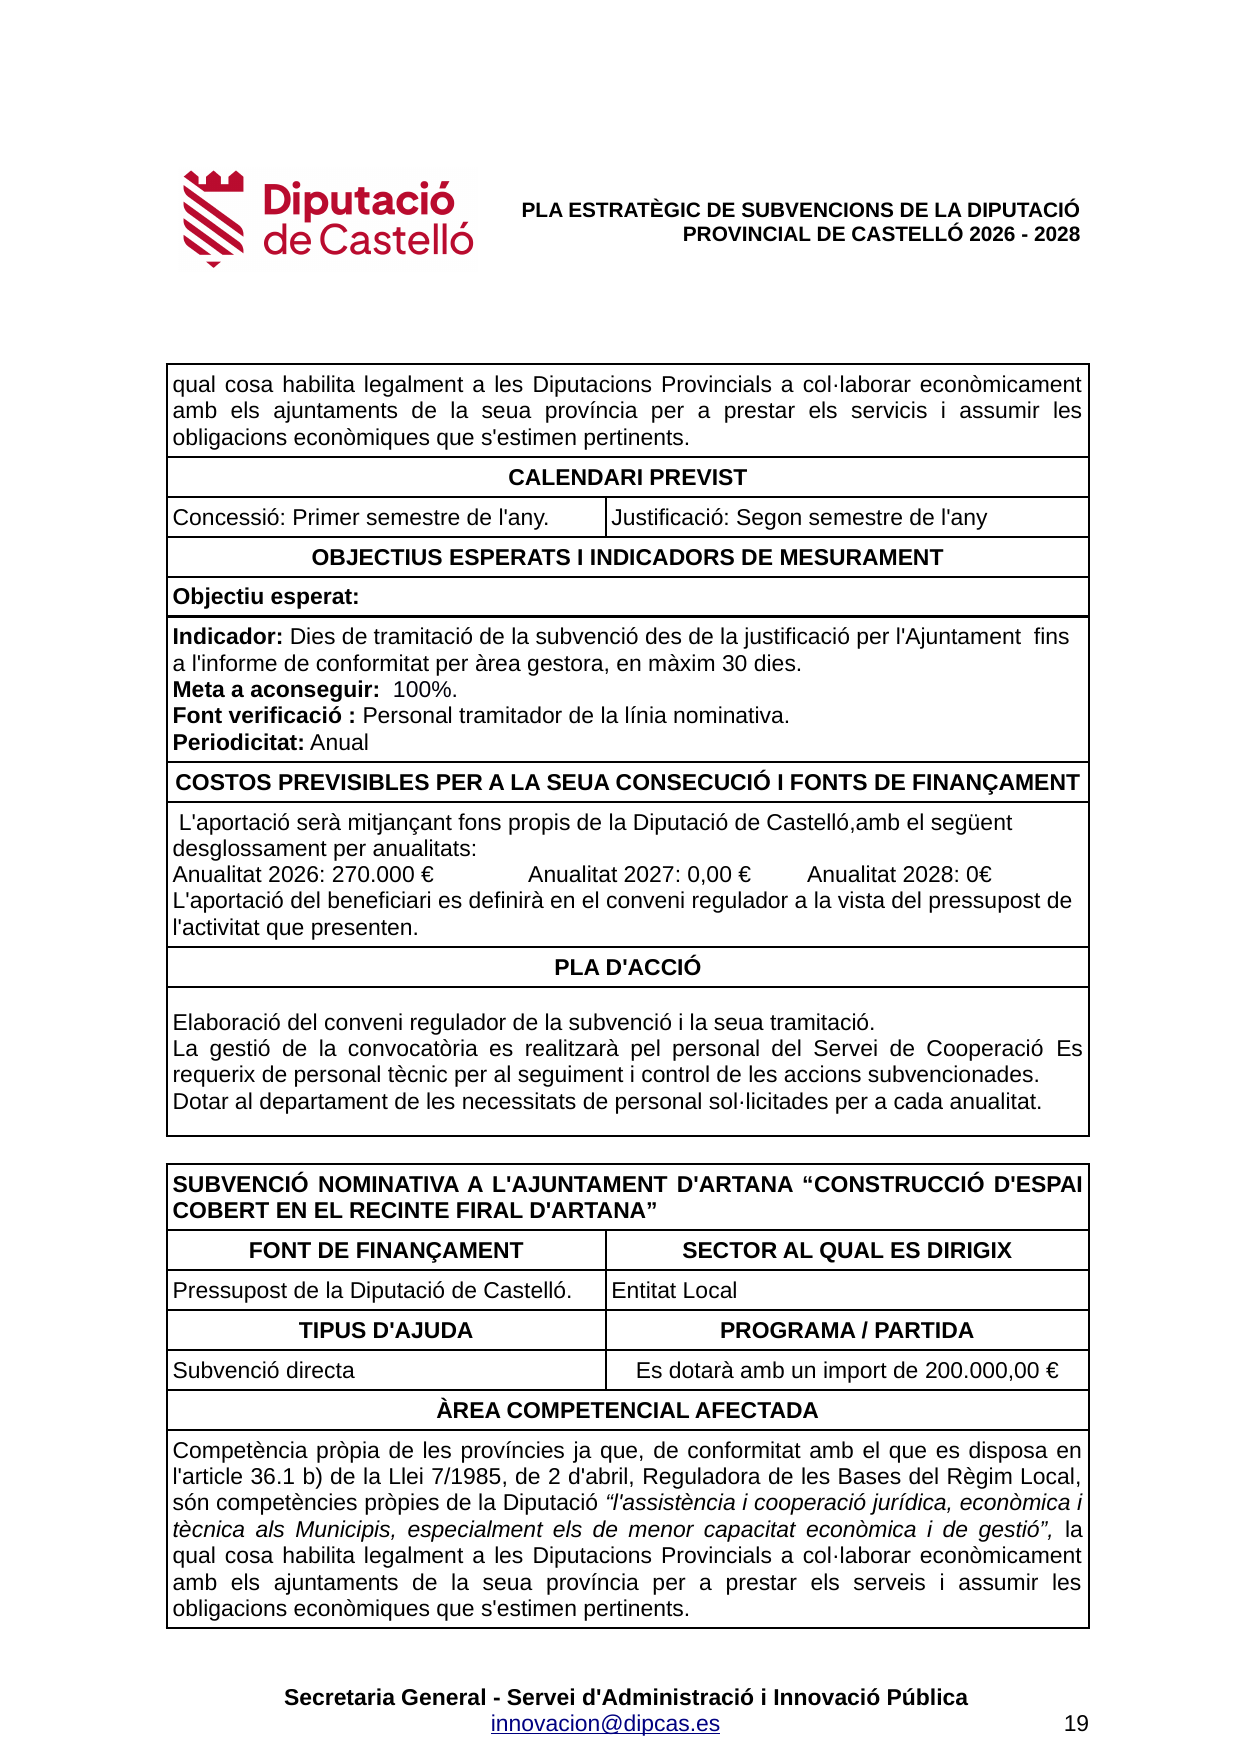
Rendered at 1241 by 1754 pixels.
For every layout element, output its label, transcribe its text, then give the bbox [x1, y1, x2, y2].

table_cell PROGRAMA / PARTIDA [607, 1311, 1088, 1349]
table_cell Concessió: Primer semestre de l'any. [168, 498, 605, 536]
table_cell L'aportació serà mitjançant fons propis de la Diputació de Castelló,amb el següent desglossament per anualitats: Anualitat 2026: 270.000 € Anualitat 2027: 0,00 € Anualitat 2028: 0€ L'aportació del beneficiari es definirà en el conveni regulador a la vista del pressupost de l'activitat que presenten. [168, 803, 1088, 946]
table_cell Elaboració del conveni regulador de la subvenció i la seua tramitació. La gestió de la convocatòria es realitzarà pel personal del Servei de Cooperació Es requerix de personal tècnic per al seguiment i control de les accions subvencionades. Dotar al departament de les necessitats de personal sol·licitades per a cada anualitat. [168, 988, 1088, 1135]
table_cell FONT DE FINANÇAMENT [168, 1231, 605, 1269]
table_cell TIPUS D'AJUDA [168, 1311, 605, 1349]
table_cell Objectiu esperat: [168, 578, 1088, 615]
table_cell Es dotarà amb un import de 200.000,00 € [607, 1351, 1088, 1389]
table_cell Subvenció directa [168, 1351, 605, 1389]
table_cell SECTOR AL QUAL ES DIRIGIX [607, 1231, 1088, 1269]
table_cell qual cosa habilita legalment a les Diputacions Provincials a col·laborar econòmicament amb els ajuntaments de la seua província per a prestar els servicis i assumir les obligacions econòmiques que s'estimen pertinents. [168, 365, 1088, 456]
table_cell Entitat Local [607, 1271, 1088, 1309]
table_header SUBVENCIÓ NOMINATIVA A L'AJUNTAMENT D'ARTANA “CONSTRUCCIÓ D'ESPAI COBERT EN EL RECINTE FIRAL D'ARTANA” [168, 1165, 1088, 1229]
table_cell Competència pròpia de les províncies ja que, de conformitat amb el que es disposa en l'article 36.1 b) de la Llei 7/1985, de 2 d'abril, Reguladora de les Bases del Règim Local, són competències pròpies de la Diputació “l'assistència i cooperació jurídica, econòmica i tècnica als Municipis, especialment els de menor capacitat econòmica i de gestió”, la qual cosa habilita legalment a les Diputacions Provincials a col·laborar econòmicament amb els ajuntaments de la seua província per a prestar els serveis i assumir les obligacions econòmiques que s'estimen pertinents. [168, 1431, 1088, 1627]
table_cell Pressupost de la Diputació de Castelló. [168, 1271, 605, 1309]
table_cell OBJECTIUS ESPERATS I INDICADORS DE MESURAMENT [168, 538, 1088, 576]
table_cell Indicador: Dies de tramitació de la subvenció des de la justificació per l'Ajuntament fins a l'informe de conformitat per àrea gestora, en màxim 30 dies. Meta a aconseguir: 100%. Font verificació : Personal tramitador de la línia nominativa. Periodicitat: Anual [168, 618, 1088, 761]
table_cell PLA D'ACCIÓ [168, 948, 1088, 986]
table_cell COSTOS PREVISIBLES PER A LA SEUA CONSECUCIÓ I FONTS DE FINANÇAMENT [168, 763, 1088, 801]
table_cell ÀREA COMPETENCIAL AFECTADA [168, 1391, 1088, 1429]
picture [178, 167, 478, 272]
table_cell Justificació: Segon semestre de l'any [607, 498, 1088, 536]
table_cell CALENDARI PREVIST [168, 458, 1088, 496]
